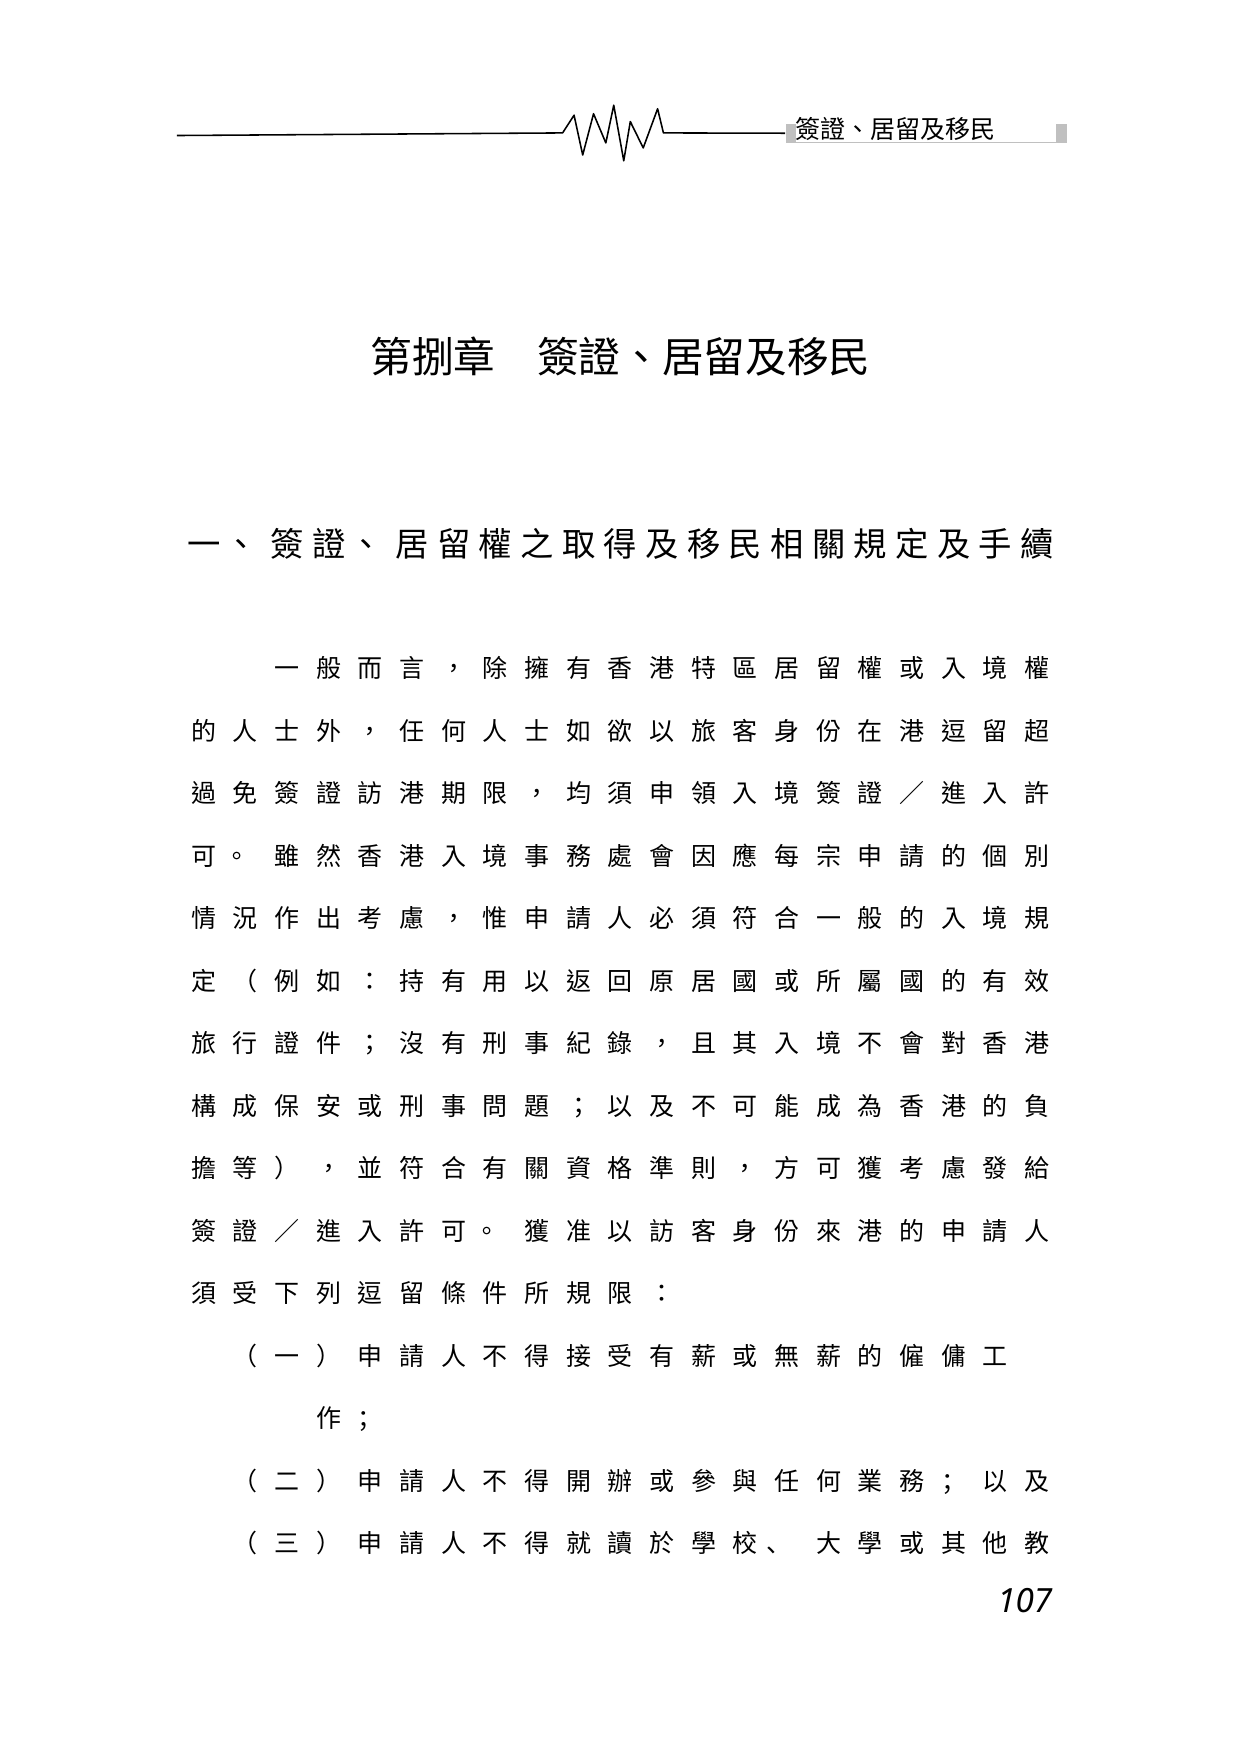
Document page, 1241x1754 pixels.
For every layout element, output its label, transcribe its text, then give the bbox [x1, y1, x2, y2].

text 一、簽證、居留權之取得及移民相關規定及手續 [183, 500, 1058, 563]
text （三）申請人不得就讀於學校、大學或其他教 [207, 1500, 1058, 1563]
text （一）申請人不得接受有薪或無薪的僱傭工作； [207, 1313, 1058, 1438]
text （二）申請人不得開辦或參與任何業務；以及 [207, 1438, 1058, 1500]
text 一般而言，除擁有香港特區居留權或入境權的人士外，任何人士如欲以旅客身份在港逗留超過免簽證訪港期限，均須申領入境簽證／進入許可。雖然香港入境事務處會因應每宗申請的個別情況作出考慮，惟申請人必須符合一般的入境規定（例如：持有用以返回原居國或所屬國的有效旅行證件；沒有刑事紀錄，且其入境不會對香港構成保安或刑事問題；以及不可能成為香港的負擔等），並符合有關資格準則，方可獲考慮發給簽證／進入許可。獲准以訪客身份來港的申請人須受下列逗留條件所規限： [183, 625, 1058, 1313]
text 第捌章 簽證、居留及移民 [183, 313, 1058, 375]
